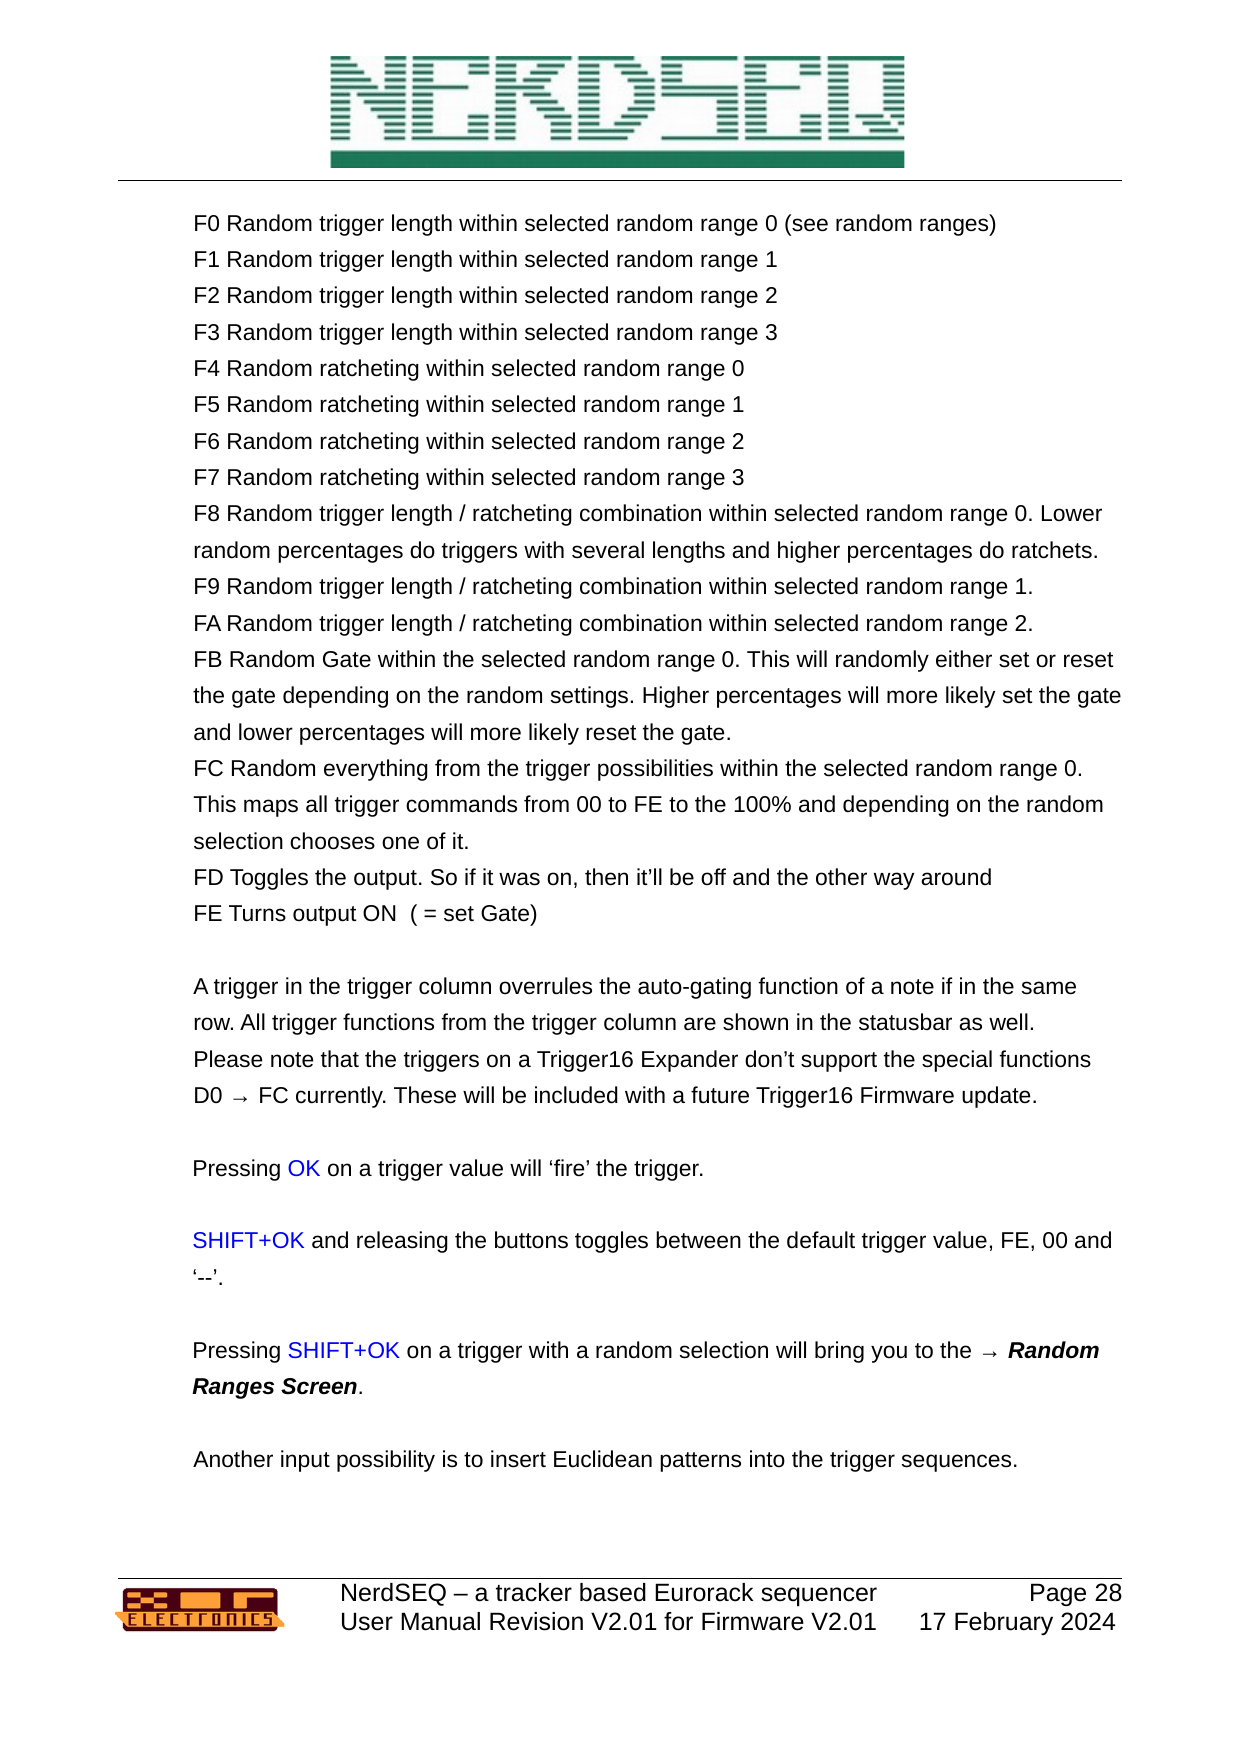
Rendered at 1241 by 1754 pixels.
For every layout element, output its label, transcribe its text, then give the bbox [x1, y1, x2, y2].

text F6 Random ratcheting within selected random range 2 [118, 428, 1122, 454]
text Please note that the triggers on a Trigger16 Expander don’t support the special functions D0 → FC currently. These will be included with a future Trigger16 Firmware update. [118, 1046, 1122, 1108]
text FC Random everything from the trigger possibilities within the selected random range 0. This maps all trigger commands from 00 to FE to the 100% and depending on the random selection chooses one of it. [118, 755, 1122, 854]
text Pressing OK on a trigger value will ‘fire’ the trigger. [192, 1155, 1122, 1181]
text F7 Random ratcheting within selected random range 3 [118, 464, 1122, 490]
text F9 Random trigger length / ratcheting combination within selected random range 1. [118, 573, 1122, 599]
text FE Turns output ON ( = set Gate) [118, 900, 1122, 927]
text Pressing SHIFT+OK on a trigger with a random selection will bring you to the → Random Ranges Screen. [192, 1337, 1122, 1399]
picture [115, 1584, 285, 1634]
text F0 Random trigger length within selected random range 0 (see random ranges) [118, 209, 1122, 236]
text F5 Random ratcheting within selected random range 1 [118, 391, 1122, 418]
text Another input possibility is to insert Euclidean patterns into the trigger sequences. [118, 1446, 1122, 1472]
text SHIFT+OK and releasing the buttons toggles between the default trigger value, FE, 00 and ‘--’. [192, 1227, 1122, 1290]
picture [330, 56, 905, 168]
text F8 Random trigger length / ratcheting combination within selected random range 0. Lower random percentages do triggers with several lengths and higher percentages do ratchets. [118, 500, 1122, 563]
text F1 Random trigger length within selected random range 1 [118, 246, 1122, 272]
text F3 Random trigger length within selected random range 3 [118, 319, 1122, 345]
text F4 Random ratcheting within selected random range 0 [118, 355, 1122, 381]
text FA Random trigger length / ratcheting combination within selected random range 2. [118, 609, 1122, 636]
text A trigger in the trigger column overrules the auto-gating function of a note if in the same row. All trigger functions from the trigger column are shown in the statusbar as well. [118, 973, 1122, 1036]
text F2 Random trigger length within selected random range 2 [118, 282, 1122, 309]
text FD Toggles the output. So if it was on, then it’ll be off and the other way around [118, 864, 1122, 890]
text FB Random Gate within the selected random range 0. This will randomly either set or reset the gate depending on the random settings. Higher percentages will more likely set the gate and lower percentages will more likely reset the gate. [118, 646, 1122, 745]
